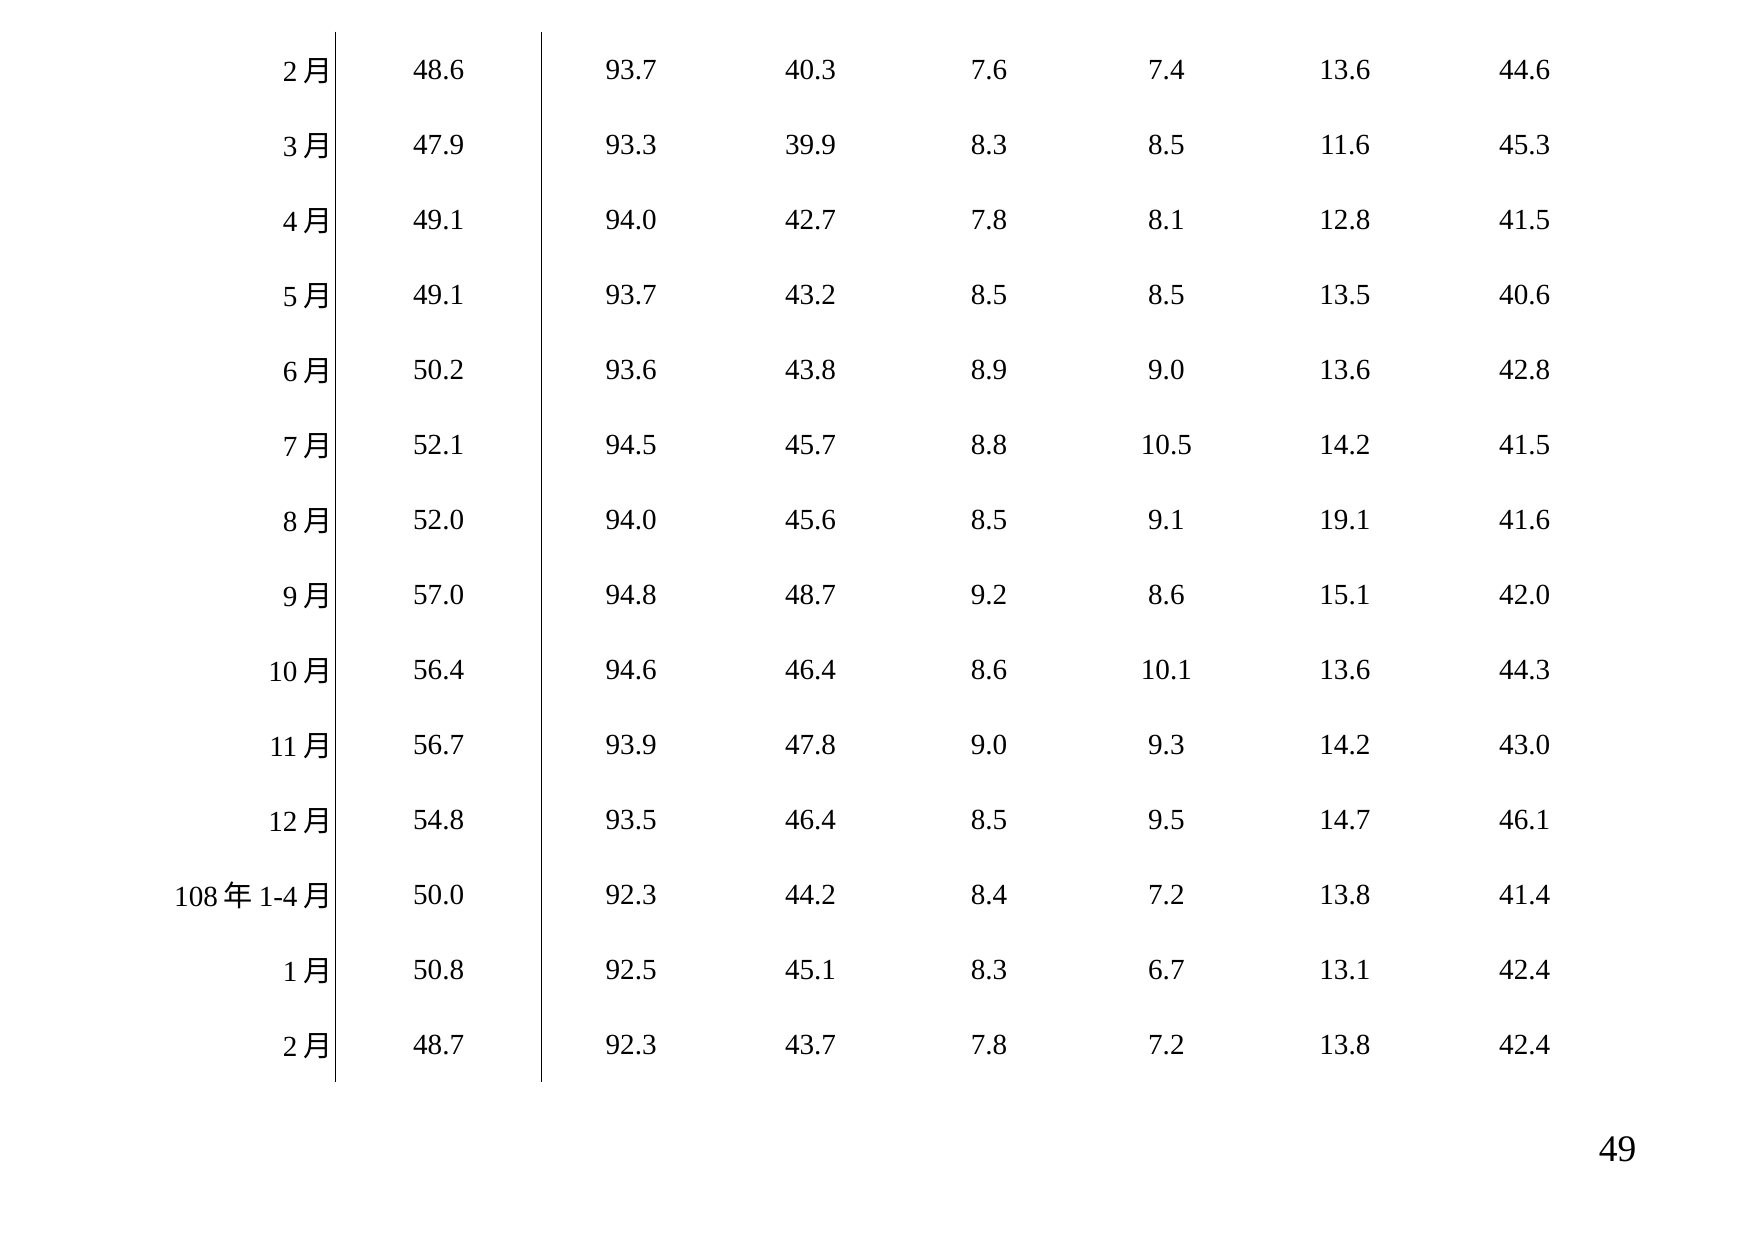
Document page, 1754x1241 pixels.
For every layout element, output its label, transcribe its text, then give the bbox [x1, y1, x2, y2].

table_cell 49.1 [336, 182, 541, 257]
table_cell 42.8 [1434, 332, 1614, 407]
table_cell 8.3 [900, 932, 1077, 1007]
table_cell 12.8 [1255, 182, 1434, 257]
table_cell 45.7 [720, 407, 900, 482]
table_cell 8.5 [900, 257, 1077, 332]
table_cell 9.5 [1077, 782, 1255, 857]
table_cell 44.3 [1434, 632, 1614, 707]
table_cell 42.7 [720, 182, 900, 257]
table_cell 39.9 [720, 107, 900, 182]
table_cell 49.1 [336, 257, 541, 332]
table_cell 50.0 [336, 857, 541, 932]
table_cell 92.3 [542, 857, 720, 932]
table_cell 7.8 [900, 1007, 1077, 1082]
table_cell 93.3 [542, 107, 720, 182]
table_cell 94.6 [542, 632, 720, 707]
table_cell 14.7 [1255, 782, 1434, 857]
table_cell 10.1 [1077, 632, 1255, 707]
table_cell 3月 [81, 107, 335, 182]
table_cell 7.4 [1077, 32, 1255, 107]
table_cell 94.0 [542, 182, 720, 257]
table_cell 9月 [81, 557, 335, 632]
table_cell 13.8 [1255, 1007, 1434, 1082]
table_cell 8.6 [900, 632, 1077, 707]
table_cell 19.1 [1255, 482, 1434, 557]
table_cell 41.5 [1434, 182, 1614, 257]
table_cell 94.8 [542, 557, 720, 632]
table_cell 92.5 [542, 932, 720, 1007]
table_cell 41.6 [1434, 482, 1614, 557]
table_cell 2月 [81, 1007, 335, 1082]
table_cell 9.2 [900, 557, 1077, 632]
table_cell 10.5 [1077, 407, 1255, 482]
table_cell 56.7 [336, 707, 541, 782]
table_cell 14.2 [1255, 707, 1434, 782]
table_cell 50.2 [336, 332, 541, 407]
table_cell 8月 [81, 482, 335, 557]
table_cell 43.7 [720, 1007, 900, 1082]
table_cell 57.0 [336, 557, 541, 632]
table_cell 42.4 [1434, 932, 1614, 1007]
table_cell 8.3 [900, 107, 1077, 182]
table_cell 93.7 [542, 257, 720, 332]
table_cell 14.2 [1255, 407, 1434, 482]
table_cell 47.8 [720, 707, 900, 782]
table_cell 7月 [81, 407, 335, 482]
table_cell 8.8 [900, 407, 1077, 482]
table_cell 8.1 [1077, 182, 1255, 257]
table_cell 13.8 [1255, 857, 1434, 932]
table_cell 15.1 [1255, 557, 1434, 632]
table_cell 52.0 [336, 482, 541, 557]
table_cell 7.8 [900, 182, 1077, 257]
table_cell 4月 [81, 182, 335, 257]
table_cell 47.9 [336, 107, 541, 182]
table_cell 40.6 [1434, 257, 1614, 332]
table_cell 7.2 [1077, 857, 1255, 932]
table_cell 8.6 [1077, 557, 1255, 632]
table_cell 7.6 [900, 32, 1077, 107]
table_cell 1月 [81, 932, 335, 1007]
table_cell 56.4 [336, 632, 541, 707]
table_cell 93.5 [542, 782, 720, 857]
table_cell 42.0 [1434, 557, 1614, 632]
table_cell 44.2 [720, 857, 900, 932]
table_cell 8.5 [900, 482, 1077, 557]
table_cell 45.3 [1434, 107, 1614, 182]
table_cell 13.1 [1255, 932, 1434, 1007]
table_cell 8.5 [1077, 257, 1255, 332]
table_cell 48.7 [720, 557, 900, 632]
table_cell 108年1-4月 [81, 857, 335, 932]
table_cell 9.0 [900, 707, 1077, 782]
table_cell 45.1 [720, 932, 900, 1007]
table_cell 94.5 [542, 407, 720, 482]
table_cell 8.5 [900, 782, 1077, 857]
table_cell 10月 [81, 632, 335, 707]
table_cell 11.6 [1255, 107, 1434, 182]
table_cell 50.8 [336, 932, 541, 1007]
table_cell 41.5 [1434, 407, 1614, 482]
table_cell 12月 [81, 782, 335, 857]
table_cell 8.9 [900, 332, 1077, 407]
table_cell 6.7 [1077, 932, 1255, 1007]
table_cell 46.1 [1434, 782, 1614, 857]
table_cell 43.2 [720, 257, 900, 332]
table_cell 46.4 [720, 632, 900, 707]
table_cell 44.6 [1434, 32, 1614, 107]
table_cell 9.0 [1077, 332, 1255, 407]
table_cell 7.2 [1077, 1007, 1255, 1082]
table_cell 11月 [81, 707, 335, 782]
table_cell 46.4 [720, 782, 900, 857]
table_cell 93.6 [542, 332, 720, 407]
table_cell 5月 [81, 257, 335, 332]
table_cell 13.6 [1255, 632, 1434, 707]
table_cell 45.6 [720, 482, 900, 557]
table_cell 9.1 [1077, 482, 1255, 557]
table_cell 93.7 [542, 32, 720, 107]
table_cell 41.4 [1434, 857, 1614, 932]
table_cell 9.3 [1077, 707, 1255, 782]
table_cell 52.1 [336, 407, 541, 482]
table_cell 8.4 [900, 857, 1077, 932]
table_cell 2月 [81, 32, 335, 107]
table_cell 92.3 [542, 1007, 720, 1082]
table_cell 42.4 [1434, 1007, 1614, 1082]
table_cell 54.8 [336, 782, 541, 857]
table_cell 43.0 [1434, 707, 1614, 782]
table_cell 8.5 [1077, 107, 1255, 182]
table_cell 94.0 [542, 482, 720, 557]
table_cell 48.6 [336, 32, 541, 107]
table_cell 48.7 [336, 1007, 541, 1082]
table_cell 6月 [81, 332, 335, 407]
table_cell 13.5 [1255, 257, 1434, 332]
table_cell 43.8 [720, 332, 900, 407]
table_cell 93.9 [542, 707, 720, 782]
table_cell 40.3 [720, 32, 900, 107]
table_cell 13.6 [1255, 32, 1434, 107]
table_cell 13.6 [1255, 332, 1434, 407]
